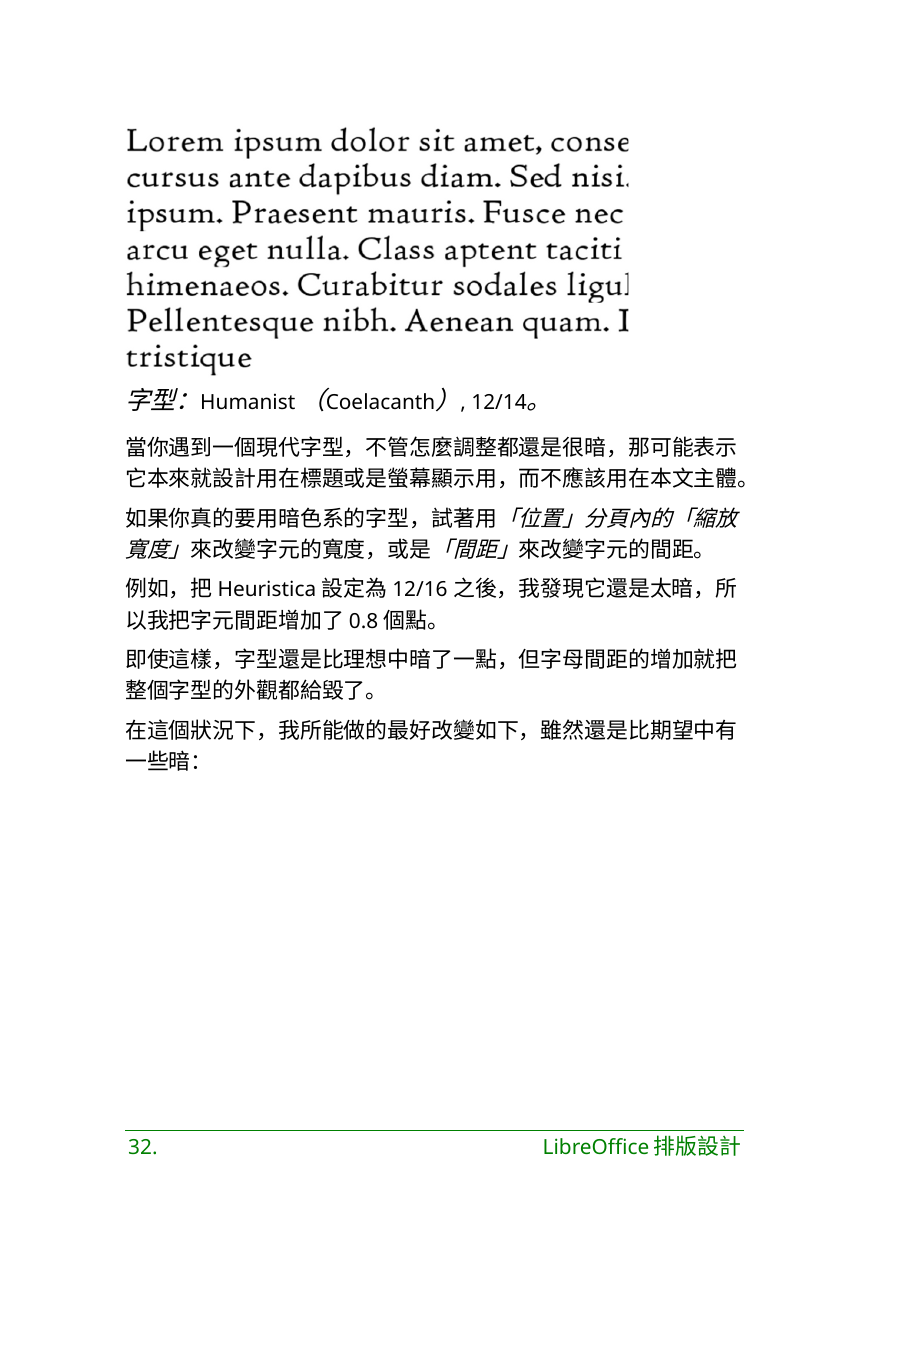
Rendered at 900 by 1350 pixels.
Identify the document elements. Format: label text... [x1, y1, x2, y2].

text 例如，把 Heuristica 設定為 12/16 之後，我發現它還是太暗，所以我把字元間距增加了 0.8 個點。 [125, 572, 744, 634]
text 在這個狀況下，我所能做的最好改變如下，雖然還是比期望中有一些暗： [125, 713, 744, 776]
picture [125, 125, 629, 378]
text 即使這樣，字型還是比理想中暗了一點，但字母間距的增加就把整個字型的外觀都給毀了。 [125, 643, 744, 705]
table_cell 字型：Humanist （Coelacanth）, 12/14。 [125, 380, 744, 414]
text 如果你真的要用暗色系的字型，試著用「位置」分頁內的「縮放寬度」來改變字元的寬度，或是「間距」來改變字元的間距。 [125, 501, 744, 563]
text 當你遇到一個現代字型，不管怎麼調整都還是很暗，那可能表示它本來就設計用在標題或是螢幕顯示用，而不應該用在本文主體。 [125, 430, 744, 493]
table_header [125, 125, 744, 379]
